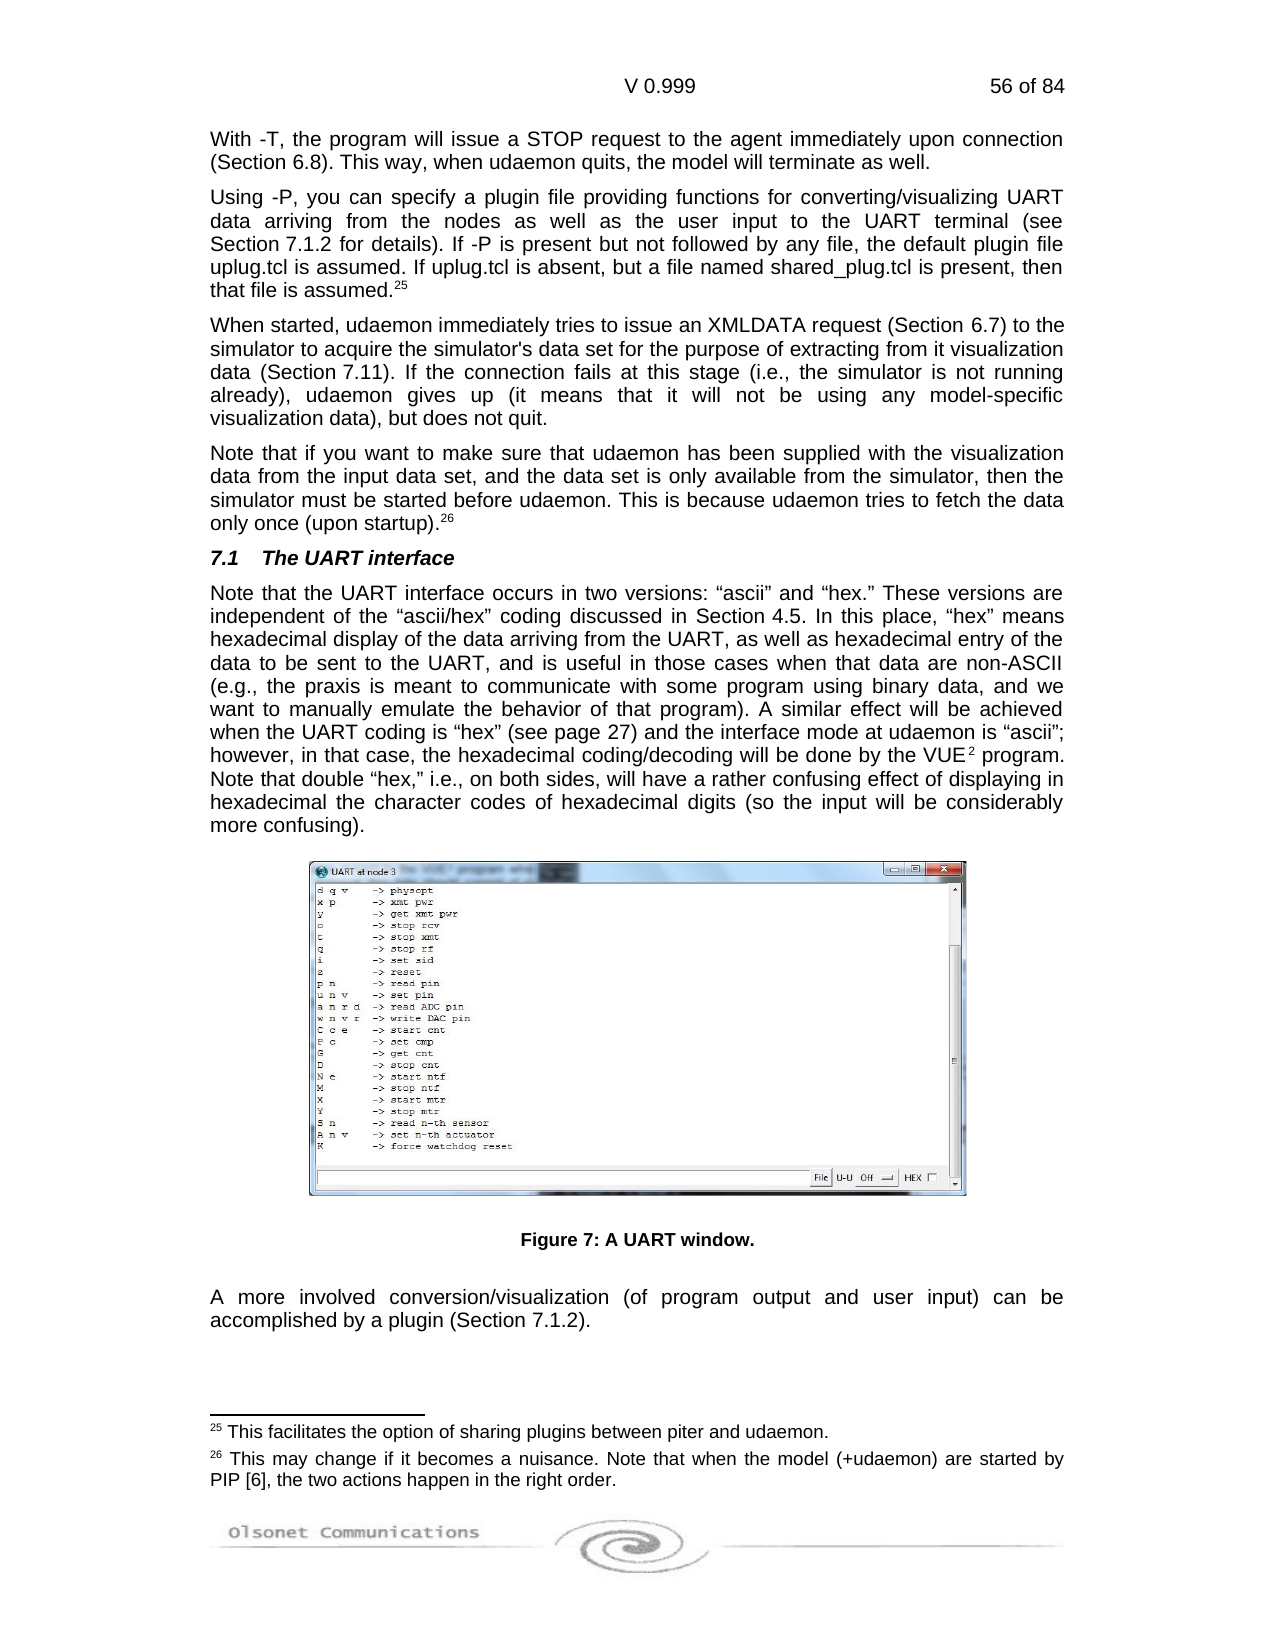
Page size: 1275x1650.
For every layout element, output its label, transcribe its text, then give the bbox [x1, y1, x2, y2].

text Figure 7: A UART window. [309, 1229, 966, 1250]
text Note that the UART interface occurs in two versions: “ascii” and “hex.” These versions are independent of the “ascii/hex” coding discussed in Section 4.5. In this place, “hex” means hexadecimal display of the data arriving from the UART, as well as hexadecimal entry of the data to be sent to the UART, and is useful in those cases when that data are non-ASCII (e.g., the praxis is meant to communicate with some program using binary data, and we want to manually emulate the behavior of that program). A similar effect will be achieved when the UART coding is “hex” (see page 27) and the interface mode at udaemon is “ascii”; however, in that case, the hexadecimal coding/decoding will be done by the VUE2 program. Note that double “hex,” i.e., on both sides, will have a rather confusing effect of displaying in hexadecimal the character codes of hexadecimal digits (so the input will be considerably more confusing). [210, 581, 1065, 837]
text When started, udaemon immediately tries to issue an XMLDATA request (Section 6.7) to the simulator to acquire the simulator's data set for the purpose of extracting from it visualization data (Section 7.11). If the connection fails at this stage (i.e., the simulator is not running already), udaemon gives up (it means that it will not be using any model-specific visualization data), but does not quit. [210, 314, 1065, 430]
picture [210, 1504, 1065, 1596]
text A more involved conversion/visualization (of program output and user input) can be accomplished by a plugin (Section 7.1.2). [210, 1285, 1065, 1332]
text This may change if it becomes a nuisance. Note that when the model (+udaemon) are started by PIP [6], the two actions happen in the right order. [210, 1448, 1065, 1490]
text With -T, the program will issue a STOP request to the agent immediately upon connection (Section 6.8). This way, when udaemon quits, the model will terminate as well. [210, 128, 1065, 174]
subtitle The UART interface [210, 546, 1065, 570]
text This facilitates the option of sharing plugins between piter and udaemon. [210, 1421, 1065, 1442]
text Note that if you want to make sure that udaemon has been supplied with the visualization data from the input data set, and the data set is only available from the simulator, then the simulator must be started before udaemon. This is because udaemon tries to fetch the data only once (upon startup). [210, 442, 1065, 535]
text Using -P, you can specify a plugin file providing functions for converting/visualizing UART data arriving from the nodes as well as the user input to the UART terminal (see Section 7.1.2 for details). If -P is present but not followed by any file, the default plugin file uplug.tcl is assumed. If uplug.tcl is absent, but a file named shared_plug.tcl is present, then that file is assumed. [210, 186, 1065, 302]
picture [309, 861, 967, 1196]
